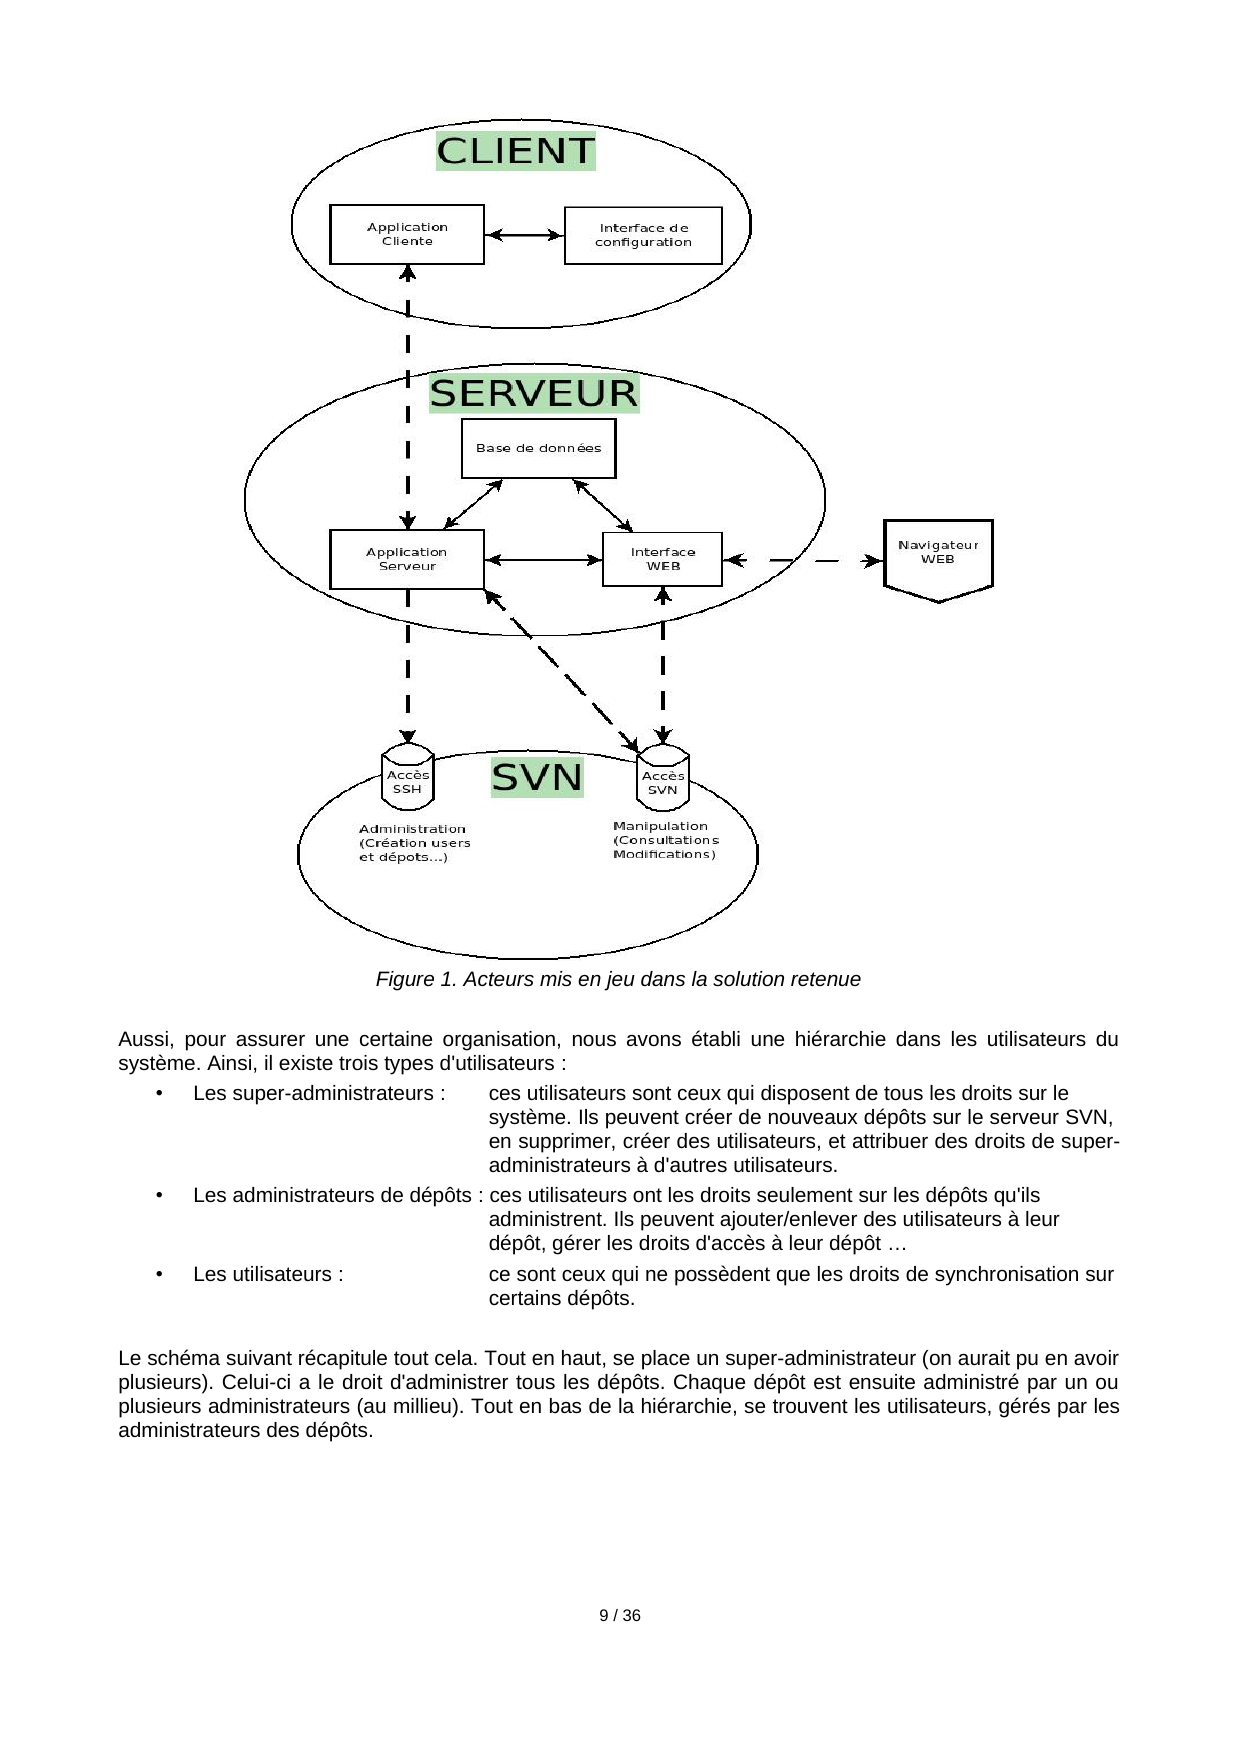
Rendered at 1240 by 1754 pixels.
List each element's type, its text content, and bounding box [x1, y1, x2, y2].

list Les utilisateurs : ce sont ceux qui ne possèdent que les droits de synchronisation sur certains dépôts. [156, 1261, 1121, 1309]
list Les super-administrateurs : ces utilisateurs sont ceux qui disposent de tous les droits sur le système. Ils peuvent créer de nouveaux dépôts sur le serveur SVN, en supprimer, créer des utilisateurs, et attribuer des droits de super- administrateurs à d'autres utilisateurs. [156, 1081, 1121, 1177]
picture [243, 118, 996, 961]
text Figure 1. Acteurs mis en jeu dans la solution retenue [118, 966, 1121, 990]
list Les administrateurs de dépôts : ces utilisateurs ont les droits seulement sur les dépôts qu'ils administrent. Ils peuvent ajouter/enlever des utilisateurs à leur dépôt, gérer les droits d'accès à leur dépôt … [156, 1183, 1121, 1255]
text Le schéma suivant récapitule tout cela. Tout en haut, se place un super-administrateur (on aurait pu en avoir plusieurs). Celui-ci a le droit d'administrer tous les dépôts. Chaque dépôt est ensuite administré par un ou plusieurs administrateurs (au millieu). Tout en bas de la hiérarchie, se trouvent les utilisateurs, gérés par les administrateurs des dépôts. [118, 1346, 1121, 1442]
text Aussi, pour assurer une certaine organisation, nous avons établi une hiérarchie dans les utilisateurs du système. Ainsi, il existe trois types d'utilisateurs : [118, 1027, 1121, 1075]
